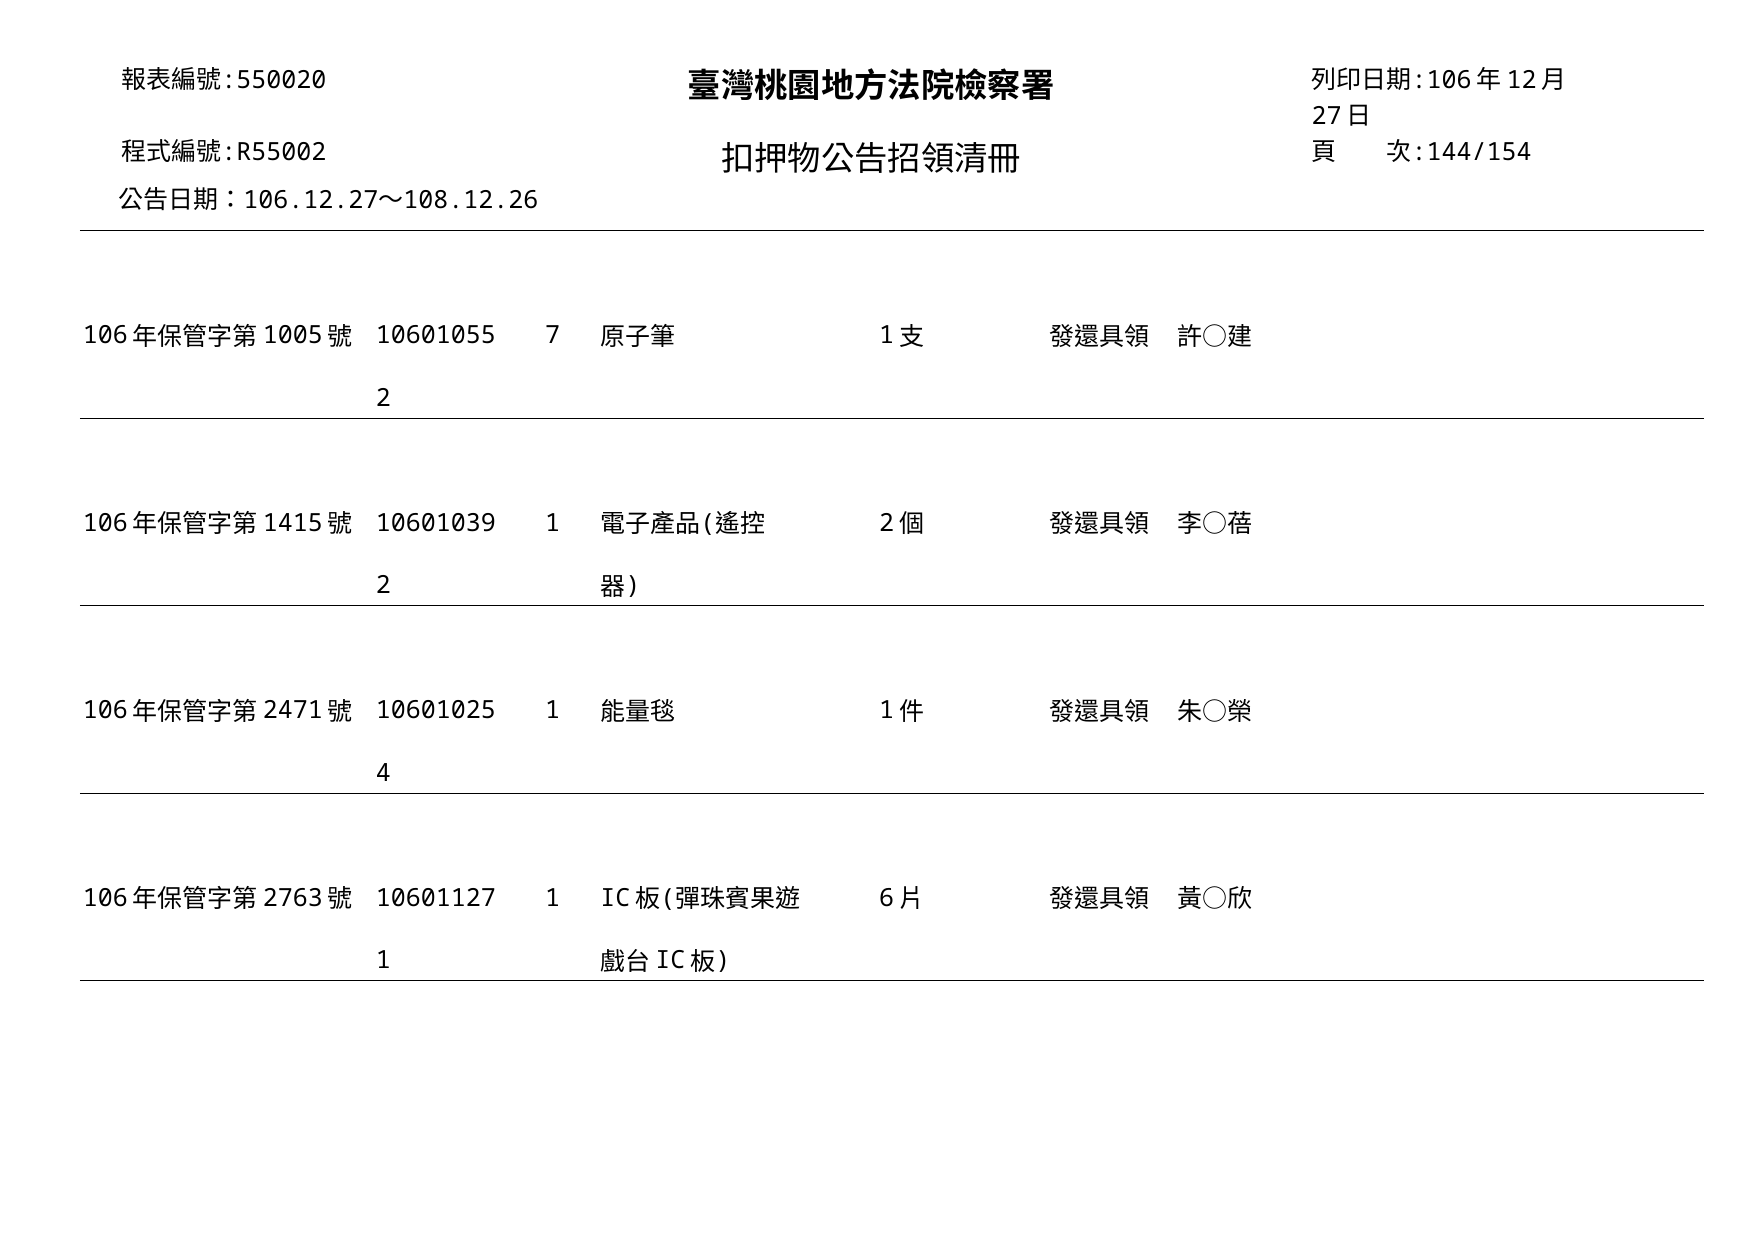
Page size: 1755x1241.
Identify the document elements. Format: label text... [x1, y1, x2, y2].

table_cell 106年保管字第2471號 [80, 606, 373, 792]
table_cell [1317, 794, 1575, 980]
table_cell 1件 [808, 606, 927, 792]
table_cell 發還具領 [1046, 231, 1175, 417]
table_cell 能量毯 [597, 606, 807, 792]
table_cell [1317, 606, 1575, 792]
table_cell 106011271 [373, 794, 507, 980]
table_cell 1 [507, 606, 597, 792]
table_cell 2個 [808, 419, 927, 605]
table_cell 發還具領 [1046, 419, 1175, 605]
table_cell [1575, 606, 1704, 792]
table_cell 1支 [808, 231, 927, 417]
table_cell [927, 231, 1046, 417]
table_cell 106年保管字第1005號 [80, 231, 373, 417]
table_cell 許○建 [1175, 231, 1317, 417]
table_cell 朱○榮 [1175, 606, 1317, 792]
table_cell 發還具領 [1046, 794, 1175, 980]
table_cell [927, 606, 1046, 792]
table_cell 6片 [808, 794, 927, 980]
table_cell 7 [507, 231, 597, 417]
table_cell IC板(彈珠賓果遊戲台IC板) [597, 794, 807, 980]
table_cell 106010552 [373, 231, 507, 417]
table_cell 發還具領 [1046, 606, 1175, 792]
table_cell 黃○欣 [1175, 794, 1317, 980]
table_cell [927, 419, 1046, 605]
table_cell 原子筆 [597, 231, 807, 417]
table_cell [1317, 231, 1575, 417]
table_cell [1575, 231, 1704, 417]
table_cell 電子產品(遙控器) [597, 419, 807, 605]
table_cell 1 [507, 794, 597, 980]
table_cell [1575, 419, 1704, 605]
table_cell 1 [507, 419, 597, 605]
table_cell 106010254 [373, 606, 507, 792]
table_cell 106年保管字第2763號 [80, 794, 373, 980]
table_cell 106年保管字第1415號 [80, 419, 373, 605]
table_cell 李○蓓 [1175, 419, 1317, 605]
table_cell [1317, 419, 1575, 605]
table_cell [1575, 794, 1704, 980]
table_cell [927, 794, 1046, 980]
table_cell 106010392 [373, 419, 507, 605]
